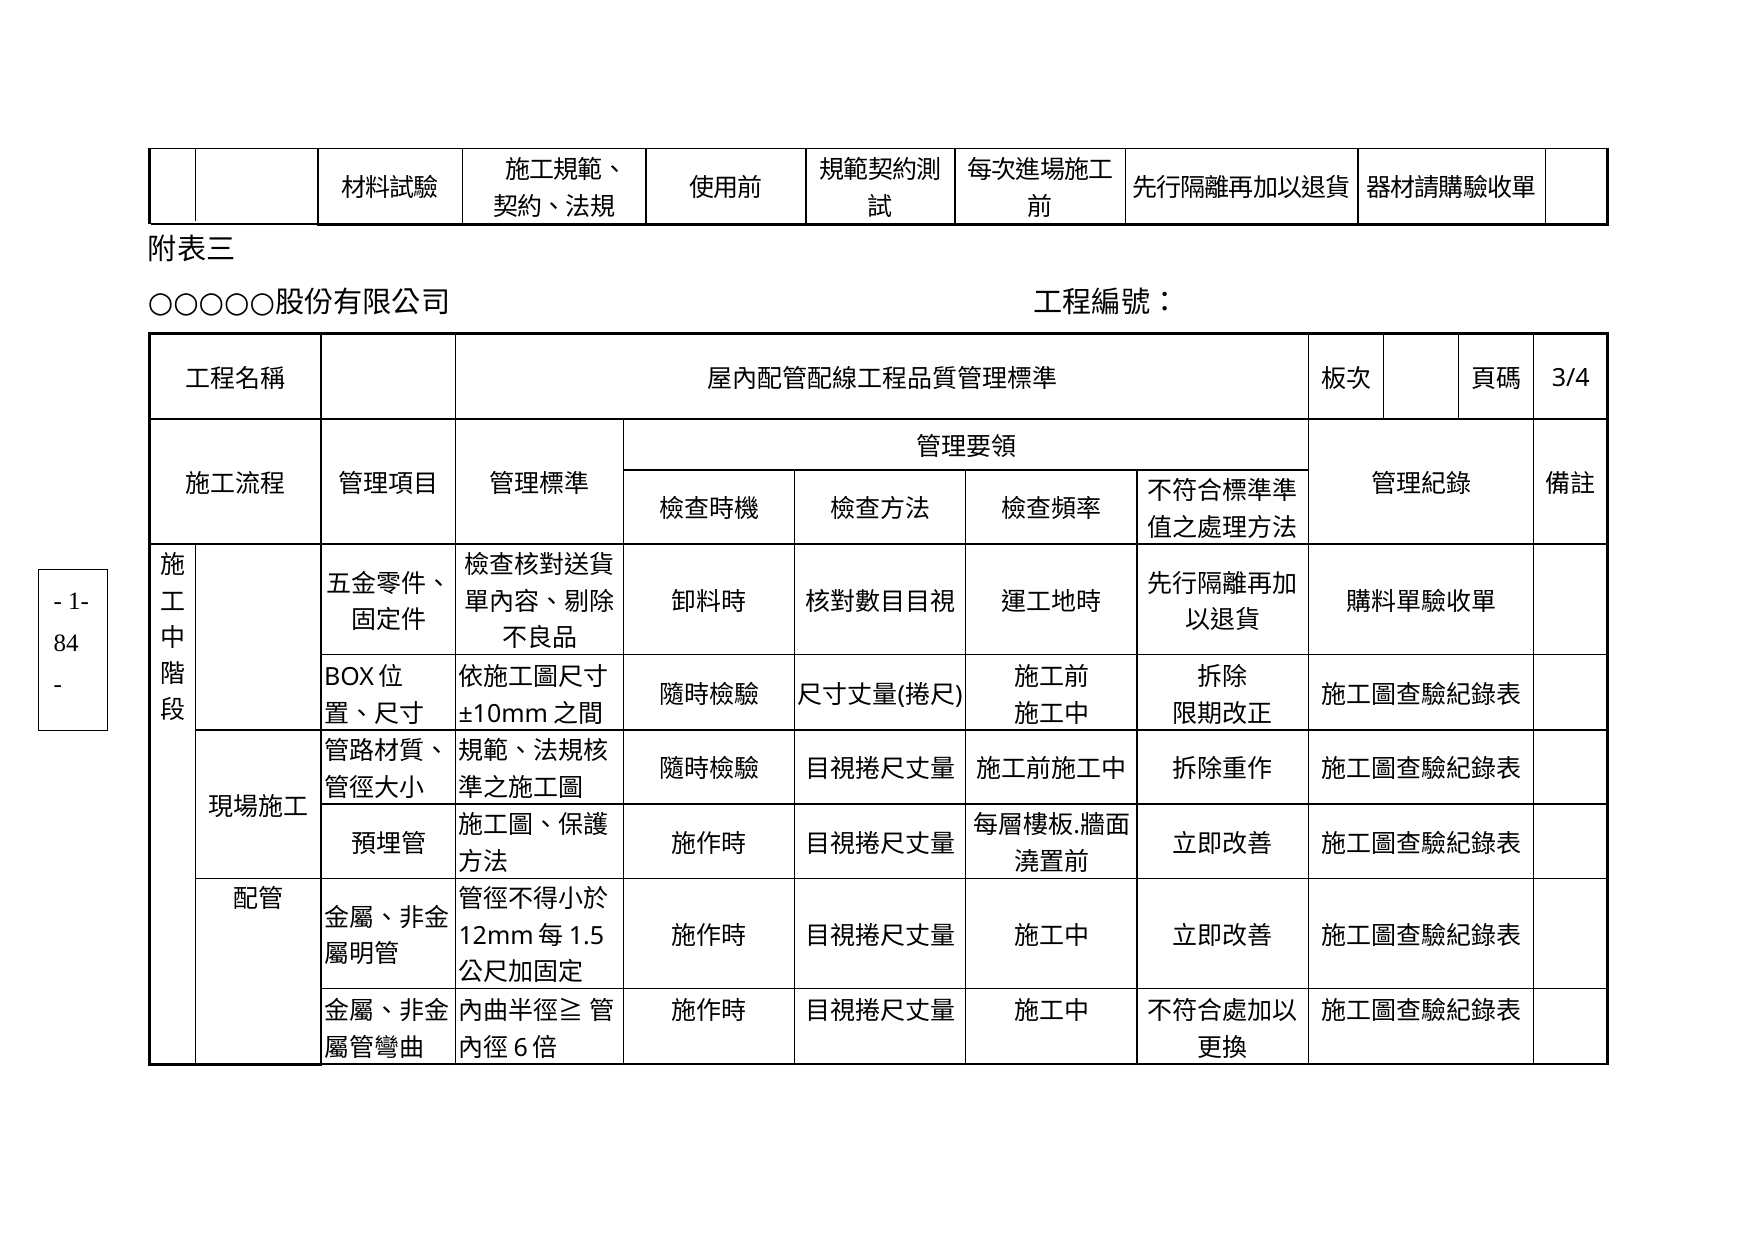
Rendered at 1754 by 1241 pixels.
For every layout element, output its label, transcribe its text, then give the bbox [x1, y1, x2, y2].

table_header 頁碼 [1459, 335, 1533, 418]
table_cell 器材請購驗收單 [1359, 149, 1545, 223]
table_cell 施工圖、保護方法 [456, 805, 623, 877]
table_cell 立即改善 [1138, 879, 1308, 988]
table_cell 隨時檢驗 [624, 655, 794, 729]
table_cell 管理紀錄 [1309, 420, 1533, 543]
table_cell 使用前 [647, 149, 805, 223]
table_cell 管路材質、管徑大小 [322, 731, 455, 803]
table_cell [1534, 805, 1606, 877]
table_cell 金屬、非金屬管彎曲 [322, 989, 455, 1063]
table_header 工程名稱 [151, 335, 320, 418]
table_cell 內曲半徑≧ 管內徑6倍 [456, 989, 623, 1063]
table_cell 目視捲尺丈量 [795, 879, 965, 988]
table_cell 不符合處加以更換 [1138, 989, 1308, 1063]
table_cell 檢查核對送貨單內容、剔除不良品 [456, 545, 623, 654]
table_cell 配管 [196, 879, 320, 1063]
table_cell 施工前施工中 [966, 731, 1136, 803]
table_cell 材料試驗 [319, 149, 462, 223]
table_cell [1534, 989, 1606, 1063]
table_cell 施工圖查驗紀錄表 [1309, 655, 1533, 729]
table_cell 金屬、非金屬明管 [322, 879, 455, 988]
table_cell 目視捲尺丈量 [795, 989, 965, 1063]
table_cell 立即改善 [1138, 805, 1308, 877]
table_cell 拆除 限期改正 [1138, 655, 1308, 729]
table_cell 核對數目目視 [795, 545, 965, 654]
table_cell 現場施工 [196, 731, 320, 877]
table_cell 先行隔離再加以退貨 [1126, 149, 1357, 223]
table_cell 管理標準 [456, 420, 623, 543]
table_cell 施工圖查驗紀錄表 [1309, 731, 1533, 803]
table_cell 備註 [1534, 420, 1606, 543]
table_cell 施工中 [966, 879, 1136, 988]
table_cell [1534, 731, 1606, 803]
text ○○○○○股份有限公司 工程編號： [148, 279, 1606, 321]
table_cell 施工圖查驗紀錄表 [1309, 879, 1533, 988]
table_cell 管理要領 [624, 420, 1308, 469]
table_cell 不符合標準準值之處理方法 [1138, 471, 1308, 543]
table_header [322, 335, 455, 418]
table_cell 卸料時 [624, 545, 794, 654]
table_cell 每次進場施工前 [956, 149, 1125, 223]
table_cell 隨時檢驗 [624, 731, 794, 803]
table_cell 檢查方法 [795, 471, 965, 543]
table_cell 施作時 [624, 879, 794, 988]
table_header 屋內配管配線工程品質管理標準 [456, 335, 1308, 418]
table_cell 運工地時 [966, 545, 1136, 654]
table_cell 預埋管 [322, 805, 455, 877]
table_cell BOX位置、尺寸 [322, 655, 455, 729]
table_cell 購料單驗收單 [1309, 545, 1533, 654]
table_cell 目視捲尺丈量 [795, 731, 965, 803]
table_header [1384, 335, 1458, 418]
table_cell 尺寸丈量(捲尺) [795, 655, 965, 729]
table_cell 管徑不得小於12mm每1.5公尺加固定 [456, 879, 623, 988]
table_cell 施工中 [966, 989, 1136, 1063]
table_cell 檢查頻率 [966, 471, 1136, 543]
table_cell 施作時 [624, 989, 794, 1063]
table_cell 五金零件、固定件 [322, 545, 455, 654]
table_cell 先行隔離再加以退貨 [1138, 545, 1308, 654]
table_cell 施工前 施工中 [966, 655, 1136, 729]
table_cell 每層樓板.牆面澆置前 [966, 805, 1136, 877]
table_cell 檢查時機 [624, 471, 794, 543]
table_cell [1534, 879, 1606, 988]
table_cell 施工圖查驗紀錄表 [1309, 989, 1533, 1063]
table_header 板次 [1309, 335, 1383, 418]
table_cell 管理項目 [322, 420, 455, 543]
table_cell [1546, 149, 1606, 223]
table_cell [196, 545, 320, 729]
table_cell 規範契約測試 [807, 149, 954, 223]
table_header 3/4 [1534, 335, 1606, 418]
text 附表三 [148, 226, 1606, 268]
table_cell [1534, 545, 1606, 654]
table_cell [1534, 655, 1606, 729]
table_cell 施工圖查驗紀錄表 [1309, 805, 1533, 877]
table_cell 拆除重作 [1138, 731, 1308, 803]
table_cell 規範、法規核準之施工圖 [456, 731, 623, 803]
table_cell 依施工圖尺寸±10mm之間 [456, 655, 623, 729]
table_cell 施工中階段 [151, 545, 195, 1063]
table_cell 目視捲尺丈量 [795, 805, 965, 877]
table_cell 施工規範、 契約、法規 [463, 149, 645, 223]
table_cell 施工流程 [151, 420, 320, 543]
table_cell 施作時 [624, 805, 794, 877]
